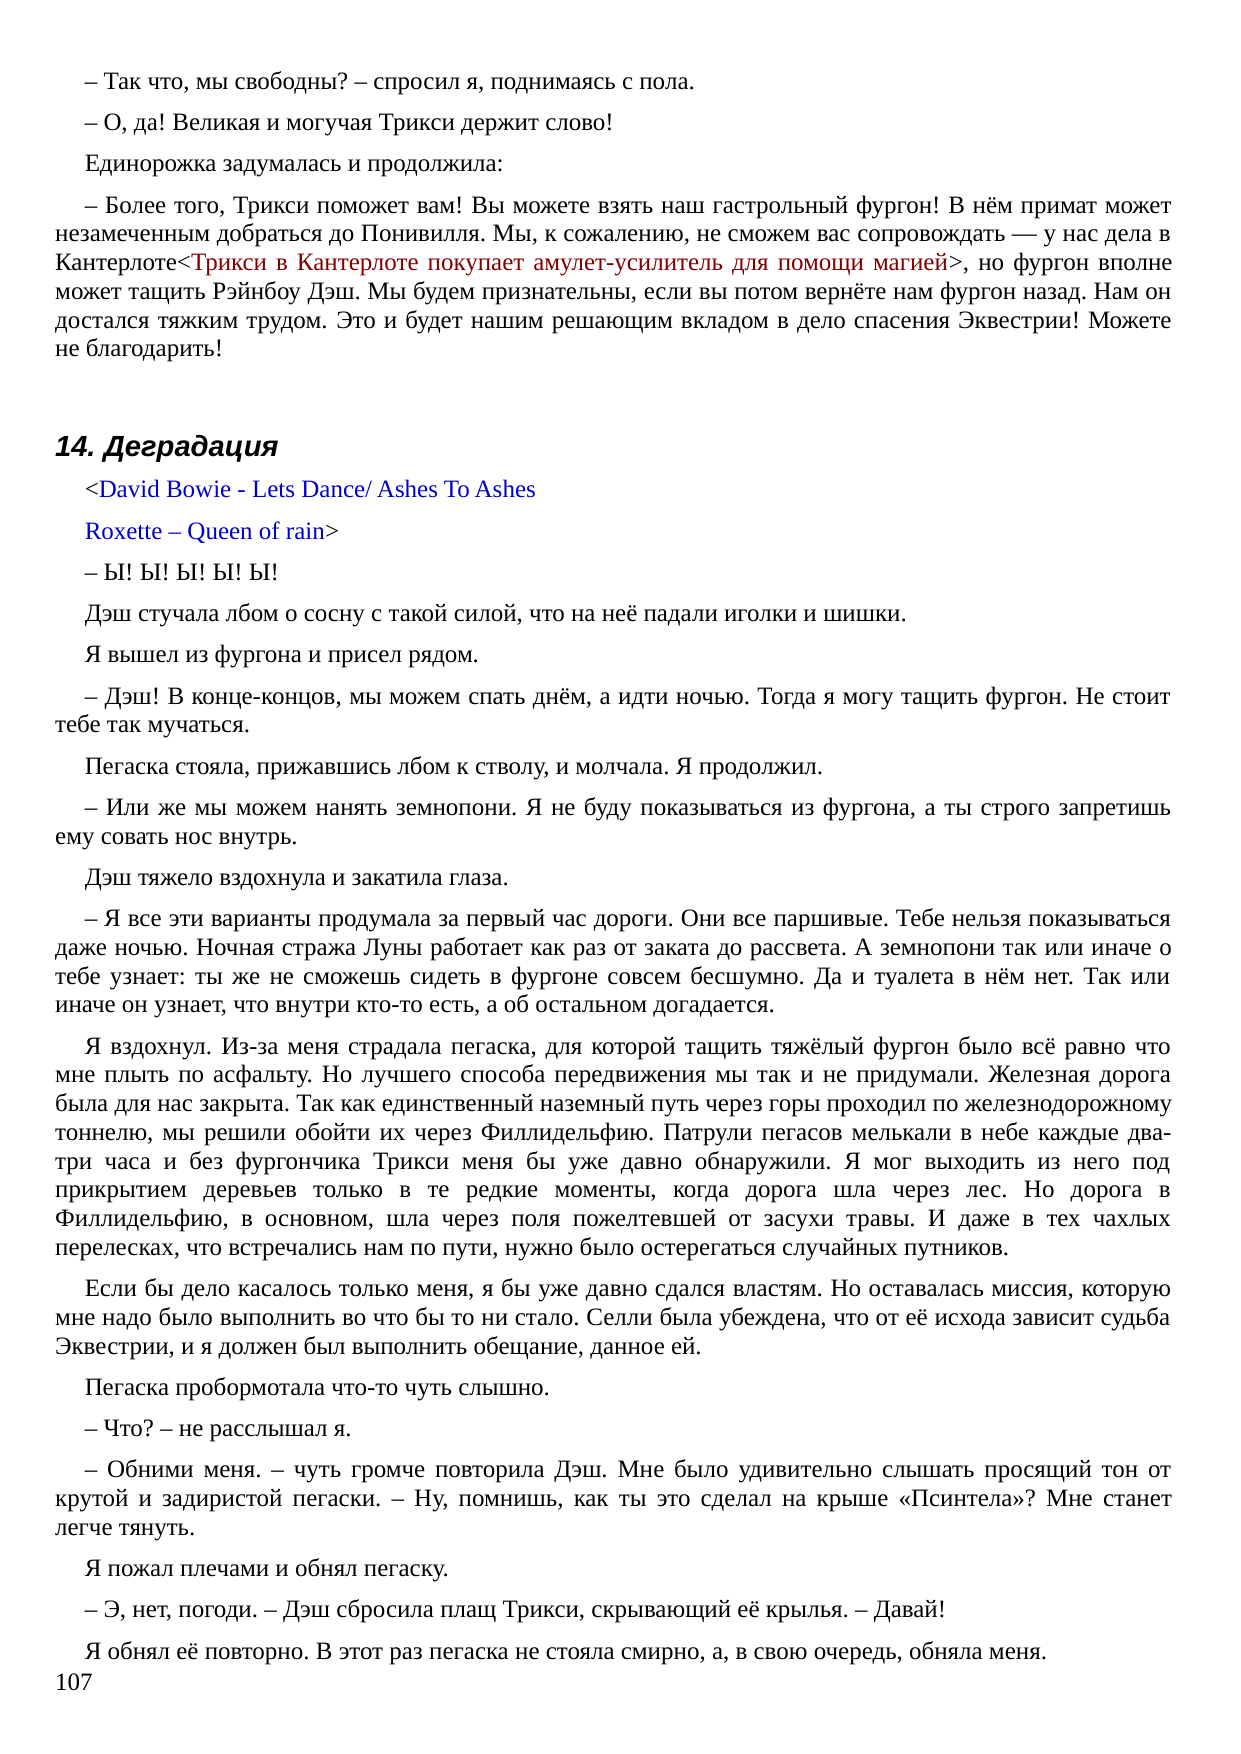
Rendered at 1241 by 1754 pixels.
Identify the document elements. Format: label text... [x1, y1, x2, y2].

text – Так что, мы свободны? – спросил я, поднимаясь с пола. [55, 66, 1173, 95]
text Если бы дело касалось только меня, я бы уже давно сдался властям. Но оставалась миссия, которую мне надо было выполнить во что бы то ни стало. Селли была убеждена, что от её исхода зависит судьба Эквестрии, и я должен был выполнить обещание, данное ей. [55, 1273, 1173, 1359]
text Пегаска стояла, прижавшись лбом к стволу, и молчала. Я продолжил. [55, 751, 1173, 779]
text <David Bowie - Lets Dance/ Ashes To Ashes [55, 474, 1173, 503]
text – Что? – не расслышал я. [55, 1413, 1173, 1442]
text Roxette – Queen of rain> [55, 516, 1173, 544]
subtitle 14. Деградация [55, 428, 1173, 462]
text – Э, нет, погоди. – Дэш сбросила плащ Трикси, скрывающий её крылья. – Давай! [55, 1594, 1173, 1623]
text Дэш стучала лбом о сосну с такой силой, что на неё падали иголки и шишки. [55, 598, 1173, 627]
text Я вышел из фургона и присел рядом. [55, 639, 1173, 668]
text – Дэш! В конце-концов, мы можем спать днём, а идти ночью. Тогда я могу тащить фургон. Не стоит тебе так мучаться. [55, 681, 1173, 738]
text – Ы! Ы! Ы! Ы! Ы! [55, 557, 1173, 586]
text – Я все эти варианты продумала за первый час дороги. Они все паршивые. Тебе нельзя показываться даже ночью. Ночная стража Луны работает как раз от заката до рассвета. А земнопони так или иначе о тебе узнает: ты же не сможешь сидеть в фургоне совсем бесшумно. Да и туалета в нём нет. Так или иначе он узнает, что внутри кто-то есть, а об остальном догадается. [55, 903, 1173, 1018]
text – О, да! Великая и могучая Трикси держит слово! [55, 107, 1173, 136]
text Я обнял её повторно. В этот раз пегаска не стояла смирно, а, в свою очередь, обняла меня. [55, 1636, 1173, 1664]
text Я пожал плечами и обнял пегаску. [55, 1553, 1173, 1582]
text – Обними меня. – чуть громче повторила Дэш. Мне было удивительно слышать просящий тон от крутой и задиристой пегаски. – Ну, помнишь, как ты это сделал на крыше «Псинтела»? Мне станет легче тянуть. [55, 1454, 1173, 1541]
text Единорожка задумалась и продолжила: [55, 148, 1173, 177]
text – Более того, Трикси поможет вам! Вы можете взять наш гастрольный фургон! В нём примат может незамеченным добраться до Понивилля. Мы, к сожалению, не сможем вас сопровождать — у нас дела в Кантерлоте<Трикси в Кантерлоте покупает амулет-усилитель для помощи магией>, но фургон вполне может тащить Рэйнбоу Дэш. Мы будем признательны, если вы потом вернёте нам фургон назад. Нам он достался тяжким трудом. Это и будет нашим решающим вкладом в дело спасения Эквестрии! Можете не благодарить! [55, 190, 1173, 362]
text Пегаска пробормотала что-то чуть слышно. [55, 1372, 1173, 1401]
text – Или же мы можем нанять земнопони. Я не буду показываться из фургона, а ты строго запретишь ему совать нос внутрь. [55, 792, 1173, 849]
text Я вздохнул. Из-за меня страдала пегаска, для которой тащить тяжёлый фургон было всё равно что мне плыть по асфальту. Но лучшего способа передвижения мы так и не придумали. Железная дорога была для нас закрыта. Так как единственный наземный путь через горы проходил по железнодорожному тоннелю, мы решили обойти их через Филлидельфию. Патрули пегасов мелькали в небе каждые два-три часа и без фургончика Трикси меня бы уже давно обнаружили. Я мог выходить из него под прикрытием деревьев только в те редкие моменты, когда дорога шла через лес. Но дорога в Филлидельфию, в основном, шла через поля пожелтевшей от засухи травы. И даже в тех чахлых перелесках, что встречались нам по пути, нужно было остерегаться случайных путников. [55, 1031, 1173, 1261]
text Дэш тяжело вздохнула и закатила глаза. [55, 862, 1173, 891]
